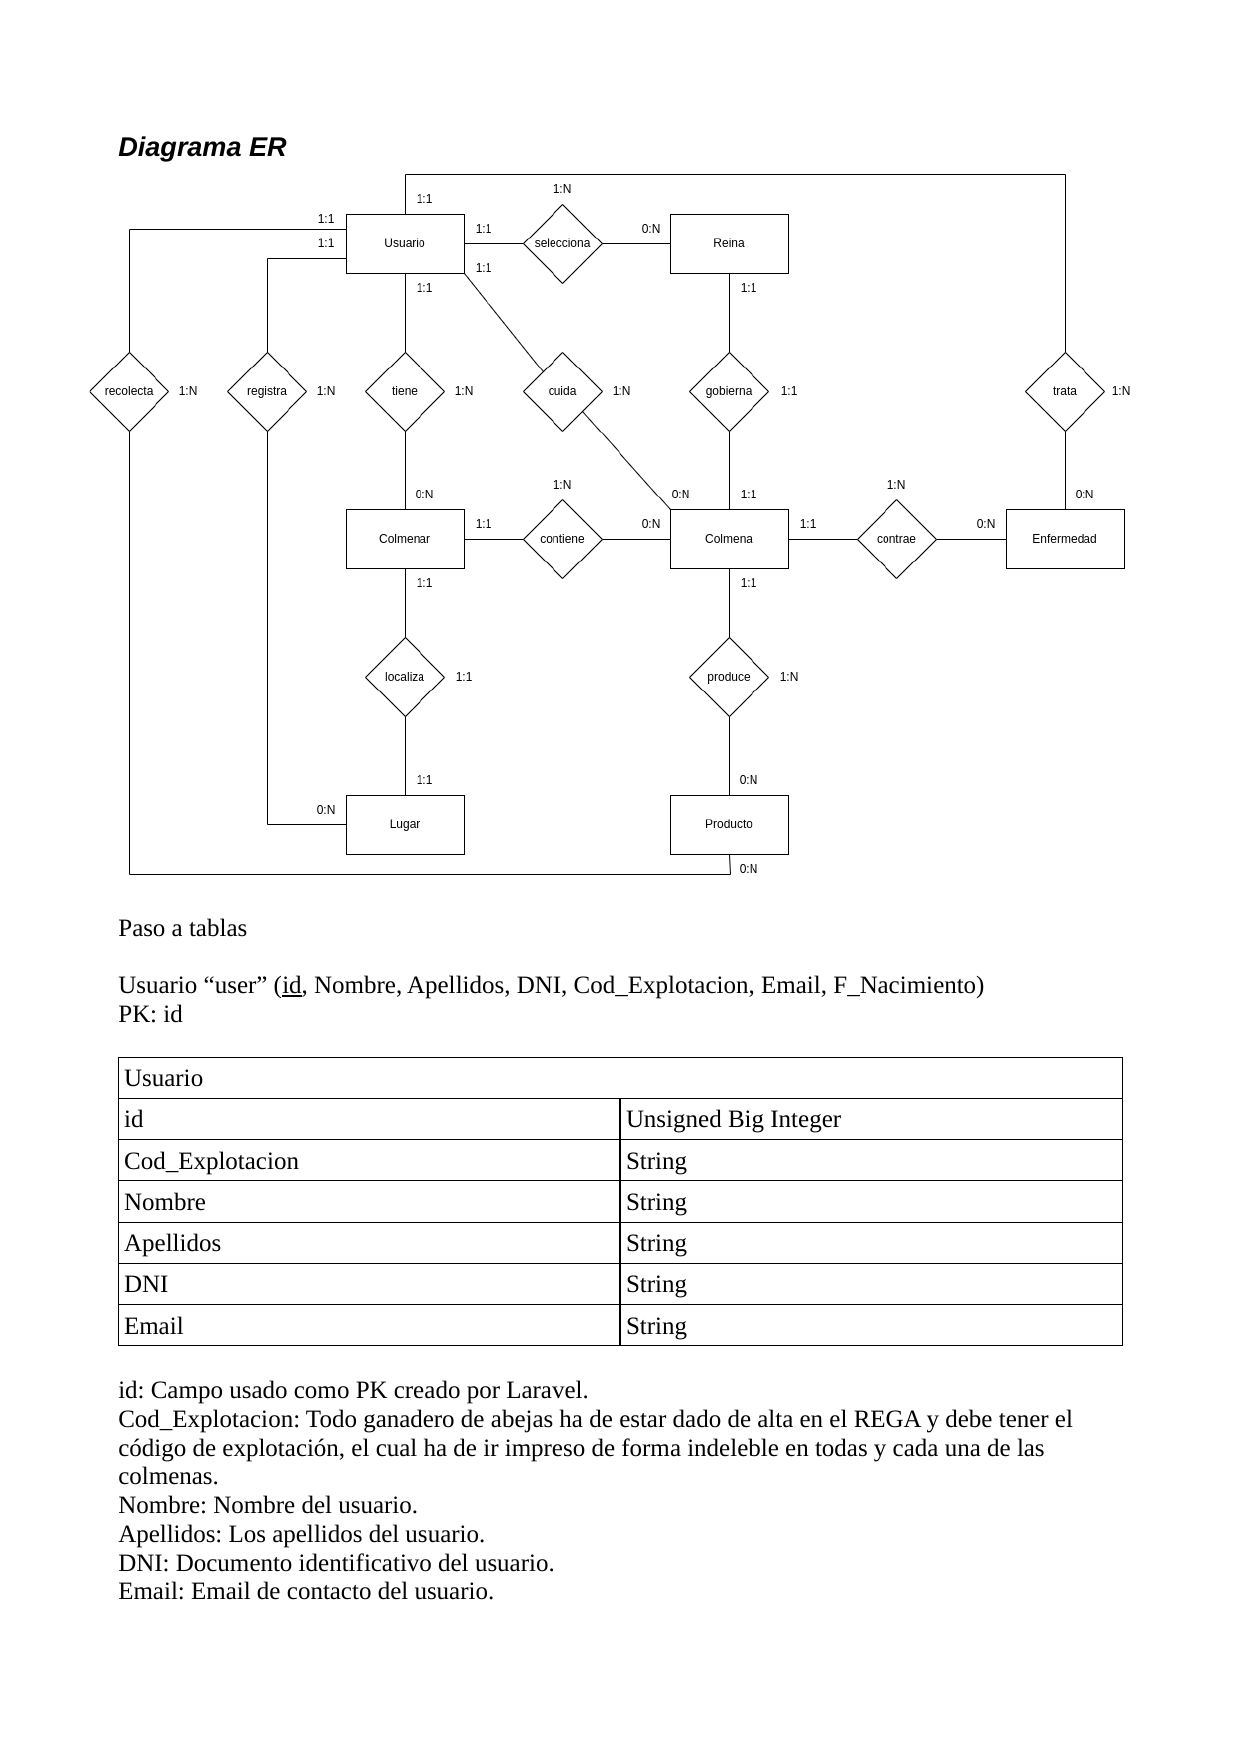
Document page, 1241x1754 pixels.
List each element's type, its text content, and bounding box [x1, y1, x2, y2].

table_cell String [621, 1305, 1122, 1345]
picture [89, 174, 1151, 884]
table_cell Nombre [119, 1181, 619, 1222]
text Usuario “user” (id, Nombre, Apellidos, DNI, Cod_Explotacion, Email, F_Nacimiento) [118, 970, 1122, 999]
text Paso a tablas [118, 913, 1122, 942]
table_cell id [119, 1099, 619, 1139]
table_cell String [621, 1181, 1122, 1222]
table_cell String [621, 1223, 1122, 1263]
table_cell Cod_Explotacion [119, 1140, 619, 1180]
text id: Campo usado como PK creado por Laravel. [118, 1375, 1122, 1404]
text Nombre: Nombre del usuario. [118, 1490, 1122, 1519]
text Cod_Explotacion: Todo ganadero de abejas ha de estar dado de alta en el REGA y debe tener el código de explotación, el cual ha de ir impreso de forma indeleble en todas y cada una de las colmenas. [118, 1404, 1122, 1490]
table_cell Unsigned Big Integer [621, 1099, 1122, 1139]
table_cell DNI [119, 1264, 619, 1304]
subtitle Diagrama ER [118, 131, 1122, 162]
text Apellidos: Los apellidos del usuario. [118, 1519, 1122, 1548]
table_cell String [621, 1264, 1122, 1304]
table_cell String [621, 1140, 1122, 1180]
table_header Usuario [119, 1058, 1122, 1098]
table_cell Apellidos [119, 1223, 619, 1263]
text Email: Email de contacto del usuario. [118, 1576, 1122, 1605]
text DNI: Documento identificativo del usuario. [118, 1548, 1122, 1576]
table_cell Email [119, 1305, 619, 1345]
text PK: id [118, 999, 1122, 1028]
